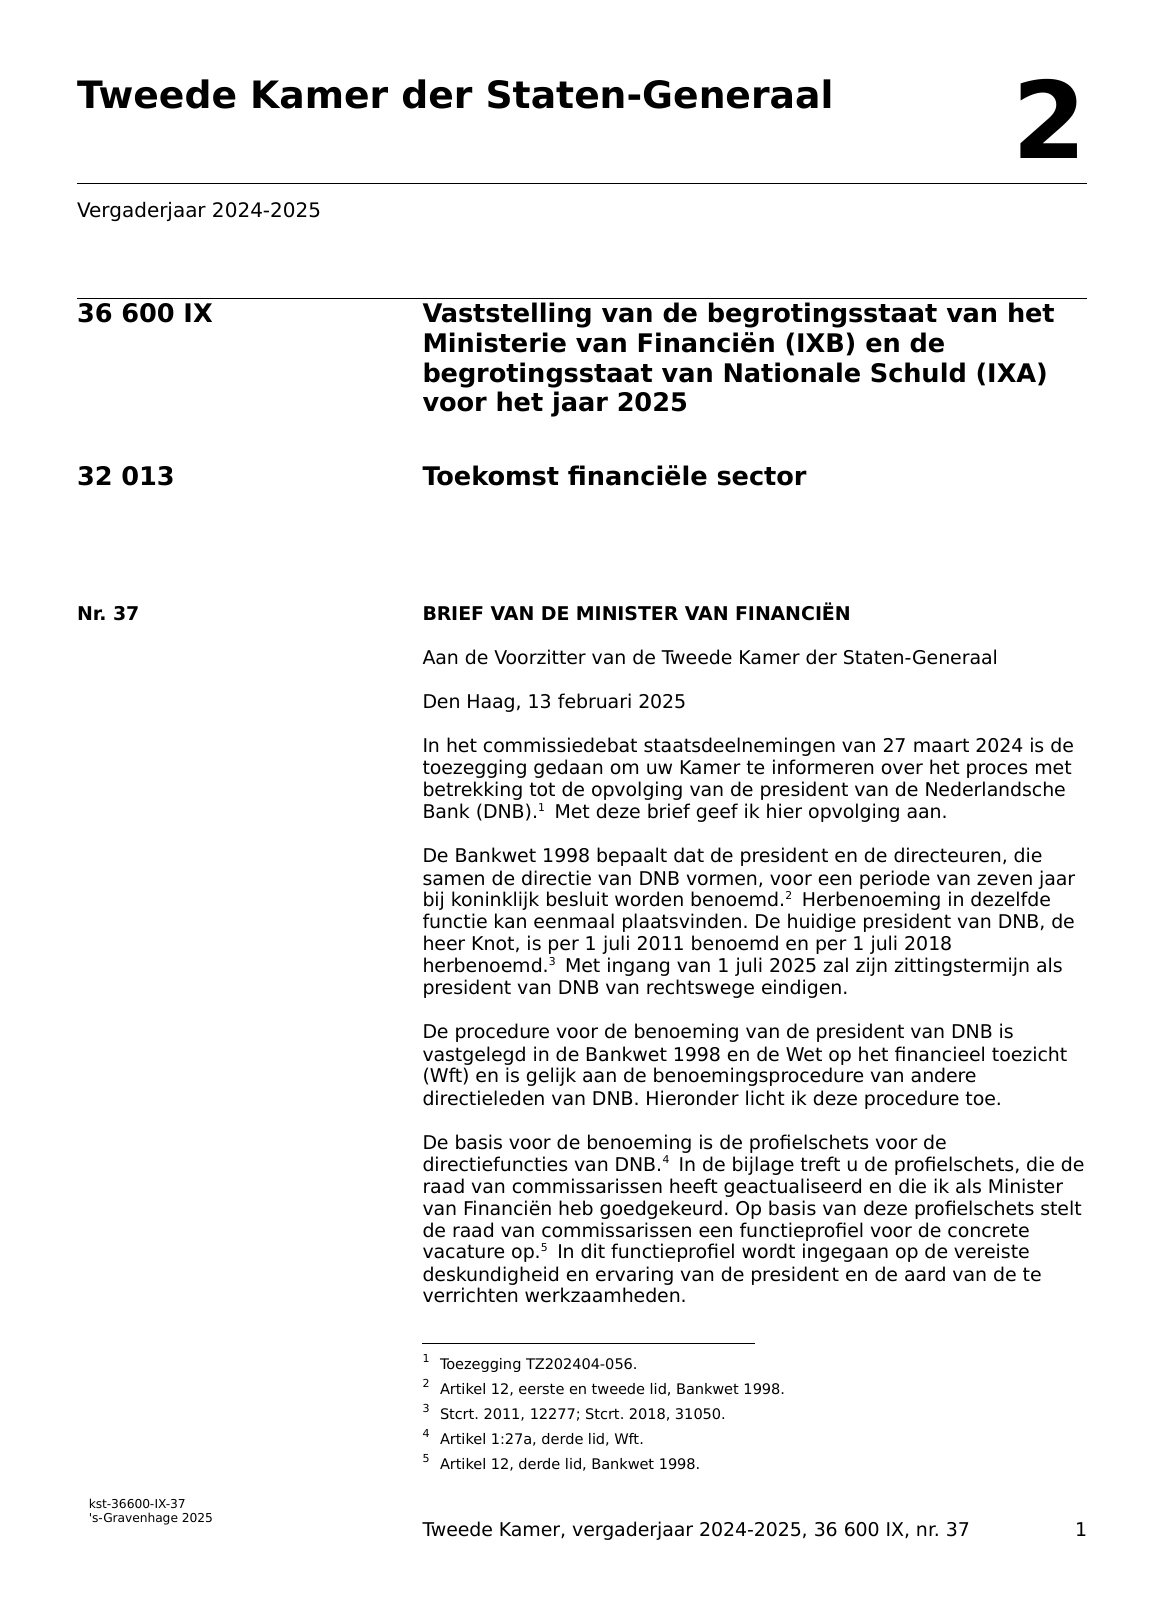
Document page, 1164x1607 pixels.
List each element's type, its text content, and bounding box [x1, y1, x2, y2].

table_header Tweede Kamer der Staten-Generaal [77, 59, 886, 183]
text Artikel 12, derde lid, Bankwet 1998. [422, 1452, 1087, 1474]
text Artikel 1:27a, derde lid, Wft. [422, 1427, 1087, 1449]
table_cell Vergaderjaar 2024-2025 [77, 184, 1087, 298]
text De basis voor de benoeming is de profielschets voor de directiefuncties van DNB. In de bijlage treft u de profielschets, die de raad van commissarissen heeft geactualiseerd en die ik als Minister van Financiën heb goedgekeurd. Op basis van deze profielschets stelt de raad van commissarissen een functieprofiel voor de concrete vacature op. In dit functieprofiel wordt ingegaan op de vereiste deskundigheid en ervaring van de president en de aard van de te verrichten werkzaamheden. [422, 1132, 1087, 1307]
subtitle 32 013 Toekomst financiële sector [77, 462, 1087, 492]
text In het commissiedebat staatsdeelnemingen van 27 maart 2024 is de toezegging gedaan om uw Kamer te informeren over het proces met betrekking tot de opvolging van de president van de Nederlandsche Bank (DNB). Met deze brief geef ik hier opvolging aan. [422, 735, 1087, 823]
text Toezegging TZ202404-056. [422, 1352, 1087, 1374]
text Aan de Voorzitter van de Tweede Kamer der Staten-Generaal [422, 647, 1087, 669]
text kst-36600-IX-37 [88, 1497, 323, 1511]
text Artikel 12, eerste en tweede lid, Bankwet 1998. [422, 1377, 1087, 1399]
subtitle Nr. 37 BRIEF VAN DE MINISTER VAN FINANCIËN [77, 603, 1087, 625]
table_header 2 [886, 59, 1087, 183]
text De Bankwet 1998 bepaalt dat de president en de directeuren, die samen de directie van DNB vormen, voor een periode van zeven jaar bij koninklijk besluit worden benoemd. Herbenoeming in dezelfde functie kan eenmaal plaatsvinden. De huidige president van DNB, de heer Knot, is per 1 juli 2011 benoemd en per 1 juli 2018 herbenoemd. Met ingang van 1 juli 2025 zal zijn zittingstermijn als president van DNB van rechtswege eindigen. [422, 845, 1087, 999]
text De procedure voor de benoeming van de president van DNB is vastgelegd in de Bankwet 1998 en de Wet op het financieel toezicht (Wft) en is gelijk aan de benoemingsprocedure van andere directieleden van DNB. Hieronder licht ik deze procedure toe. [422, 1021, 1087, 1109]
text 's-Gravenhage 2025 [88, 1511, 323, 1525]
text Den Haag, 13 februari 2025 [422, 691, 1087, 713]
subtitle 36 600 IX Vaststelling van de begrotingsstaat van het Ministerie van Financiën (IXB) en de begrotingsstaat van Nationale Schuld (IXA) voor het jaar 2025 [77, 299, 1087, 418]
text Stcrt. 2011, 12277; Stcrt. 2018, 31050. [422, 1402, 1087, 1424]
